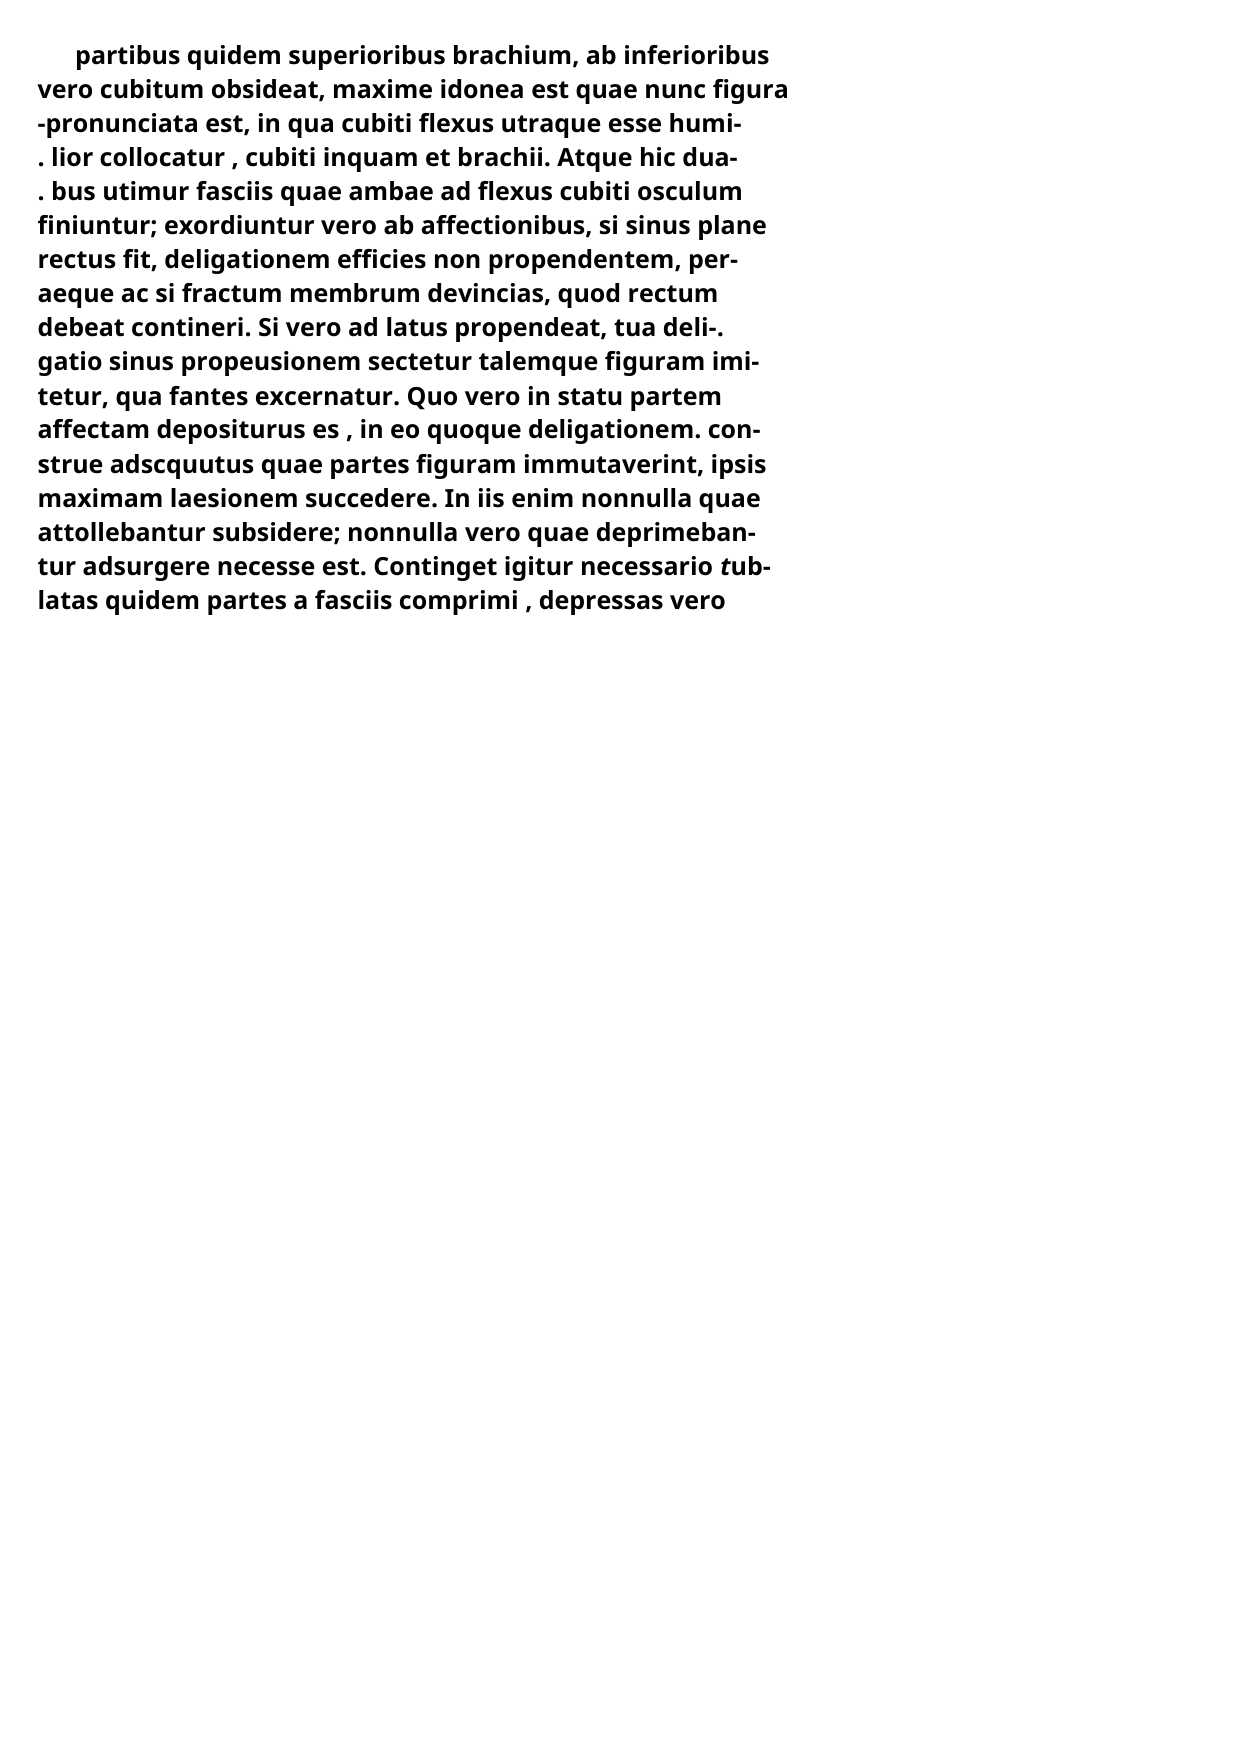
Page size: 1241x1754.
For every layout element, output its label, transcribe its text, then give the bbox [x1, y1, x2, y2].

text partibus quidem superioribus brachium, ab inferioribus vero cubitum obsideat, maxime idonea est quae nunc figura -pronunciata est, in qua cubiti flexus utraque esse humi- . lior collocatur , cubiti inquam et brachii. Atque hic dua- . bus utimur fasciis quae ambae ad flexus cubiti osculum finiuntur; exordiuntur vero ab affectionibus, si sinus plane rectus fit, deligationem efficies non propendentem, per- aeque ac si fractum membrum devincias, quod rectum debeat contineri. Si vero ad latus propendeat, tua deli-. gatio sinus propeusionem sectetur talemque figuram imi- tetur, qua fantes excernatur. Quo vero in statu partem affectam depositurus es , in eo quoque deligationem. con- strue adscquutus quae partes figuram immutaverint, ipsis maximam laesionem succedere. In iis enim nonnulla quae attollebantur subsidere; nonnulla vero quae deprimeban- tur adsurgere necesse est. Continget igitur necessario tub- latas quidem partes a fasciis comprimi , depressas vero [37, 37, 1203, 617]
